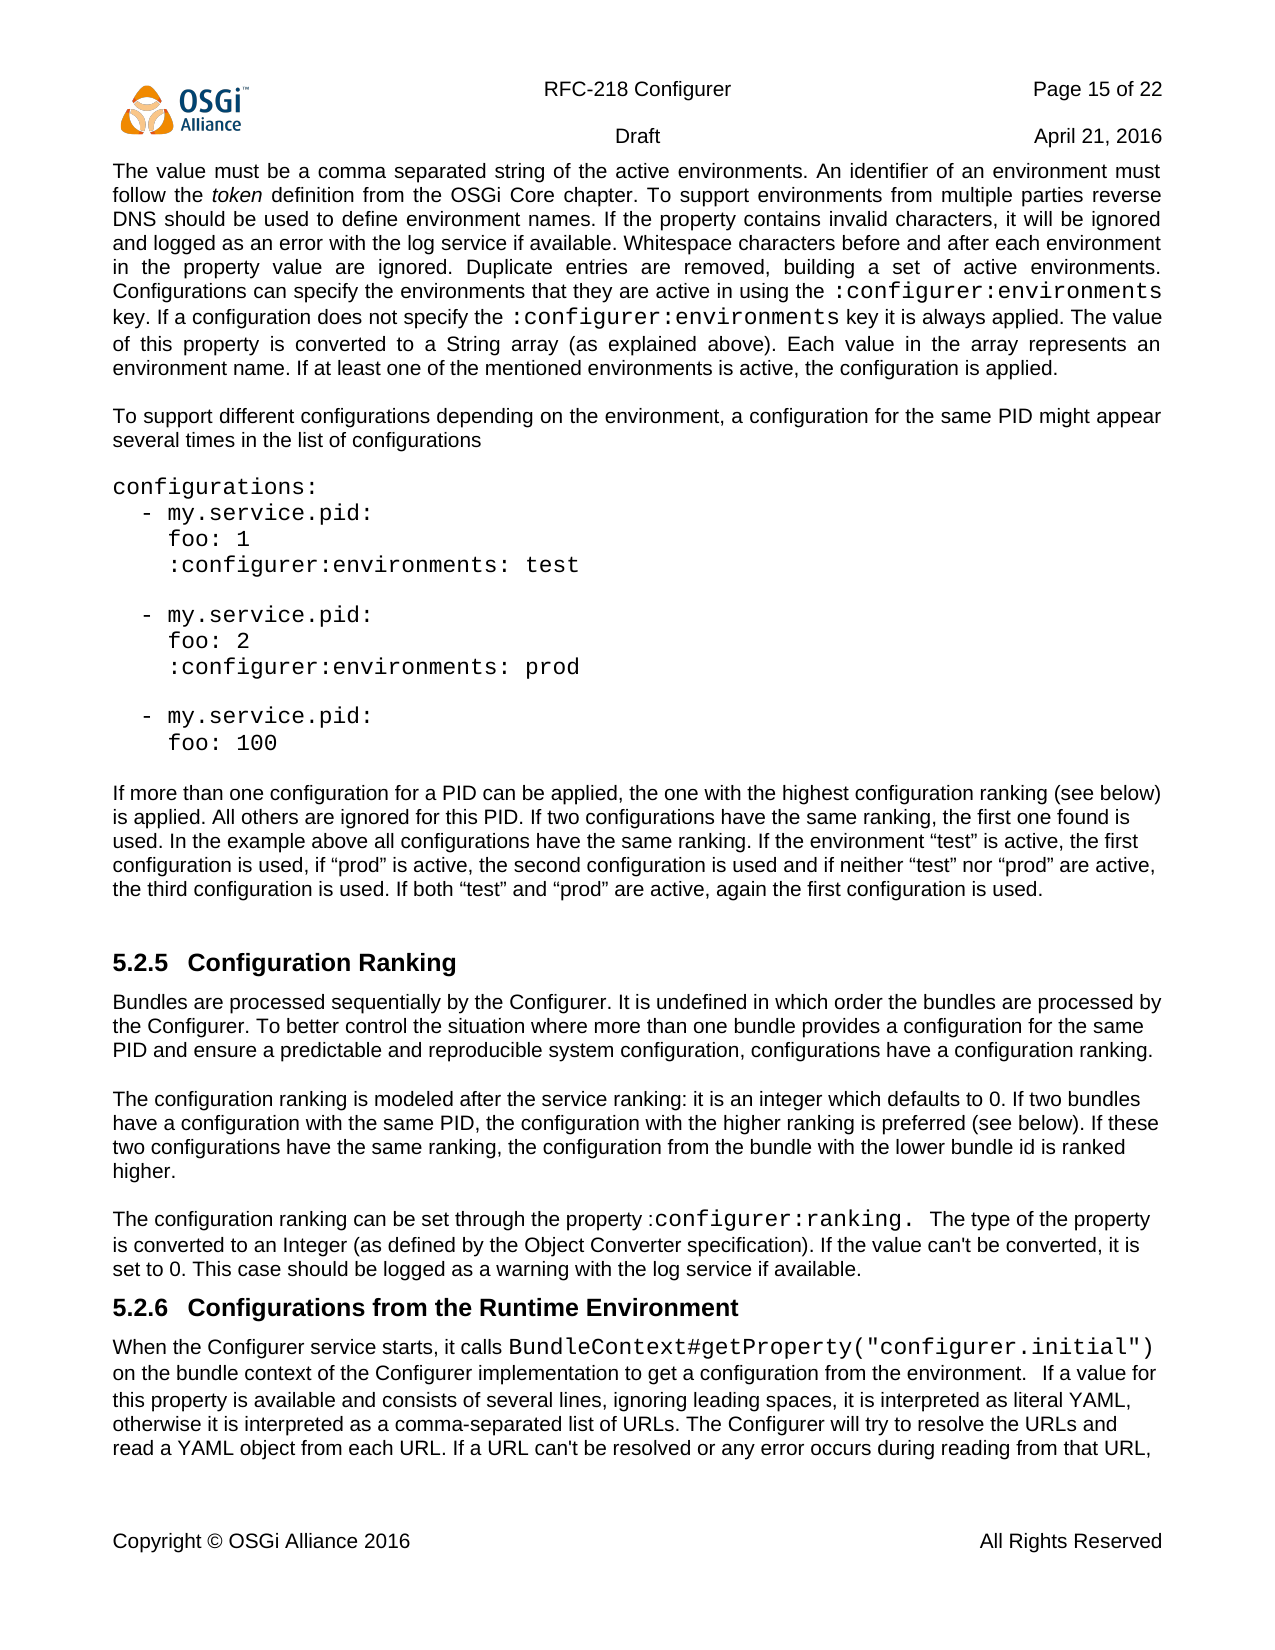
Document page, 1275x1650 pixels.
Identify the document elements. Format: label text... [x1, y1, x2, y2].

subtitle Configuration Ranking [112, 948, 1162, 977]
text The configuration ranking is modeled after the service ranking: it is an integer which defaults to 0. If two bundles have a configuration with the same PID, the configuration with the higher ranking is preferred (see below). If these two configurations have the same ranking, the configuration from the bundle with the lower bundle id is ranked higher. The configuration ranking can be set through the property :configurer:ranking. The type of the property is converted to an Integer (as defined by the Object Converter specification). If the value can't be converted, it is set to 0. This case should be logged as a warning with the log service if available. [112, 1087, 1162, 1281]
subtitle Configurations from the Runtime Environment [112, 1293, 1162, 1322]
text configurations: - my.service.pid: foo: 1 :configurer:environments: test [112, 475, 1162, 579]
text If more than one configuration for a PID can be applied, the one with the highest configuration ranking (see below) is applied. All others are ignored for this PID. If two configurations have the same ranking, the first one found is used. In the example above all configurations have the same ranking. If the environment “test” is active, the first configuration is used, if “prod” is active, the second configuration is used and if neither “test” nor “prod” are active, the third configuration is used. If both “test” and “prod” are active, again the first configuration is used. [112, 781, 1162, 924]
text When the Configurer service starts, it calls BundleContext#getProperty("configurer.initial") on the bundle context of the Configurer implementation to get a configuration from the environment. If a value for this property is available and consists of several lines, ignoring leading spaces, it is interpreted as literal YAML, otherwise it is interpreted as a comma-separated list of URLs. The Configurer will try to resolve the URLs and read a YAML object from each URL. If a URL can't be resolved or any error occurs during reading from that URL, [112, 1334, 1162, 1459]
text Bundles are processed sequentially by the Configurer. It is undefined in which order the bundles are processed by the Configurer. To better control the situation where more than one bundle provides a configuration for the same PID and ensure a predictable and reproducible system configuration, configurations have a configuration ranking. [112, 990, 1162, 1062]
text - my.service.pid: foo: 2 :configurer:environments: prod [112, 603, 1162, 705]
text - my.service.pid: foo: 100 [112, 705, 1162, 781]
text To support different configurations depending on the environment, a configuration for the same PID might appear several times in the list of configurations [112, 403, 1162, 451]
text The value must be a comma separated string of the active environments. An identifier of an environment must follow the token definition from the OSGi Core chapter. To support environments from multiple parties reverse DNS should be used to define environment names. If the property contains invalid characters, it will be ignored and logged as an error with the log service if available. Whitespace characters before and after each environment in the property value are ignored. Duplicate entries are removed, building a set of active environments. Configurations can specify the environments that they are active in using the :configurer:environments key. If a configuration does not specify the :configurer:environments key it is always applied. The value of this property is converted to a String array (as explained above). Each value in the array represents an environment name. If at least one of the mentioned environments is active, the configuration is applied. [112, 159, 1162, 379]
picture [113, 78, 257, 142]
